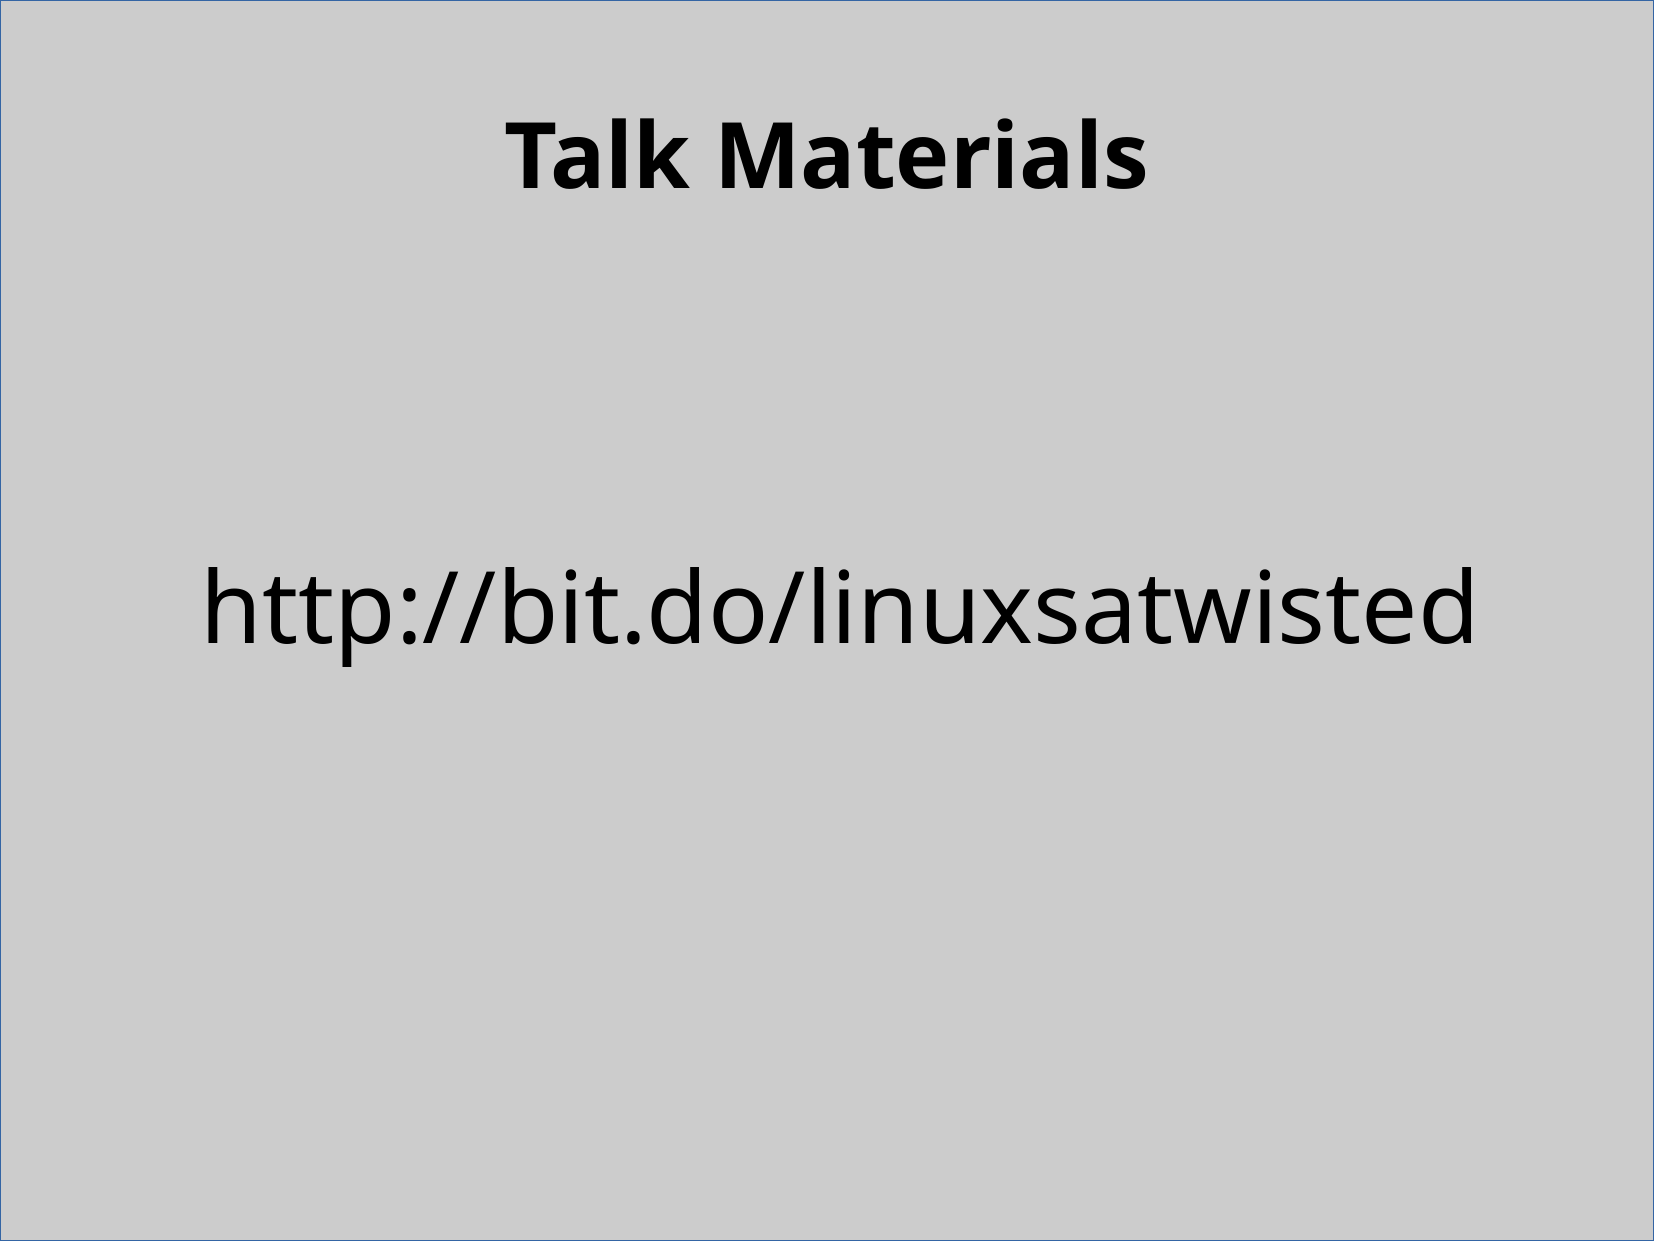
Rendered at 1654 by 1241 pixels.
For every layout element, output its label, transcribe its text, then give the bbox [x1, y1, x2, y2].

title Talk Materials [82, 49, 1571, 257]
text_box [0, 0, 1654, 1241]
subtitle http://bit.do/linuxsatwisted [200, 556, 1654, 745]
